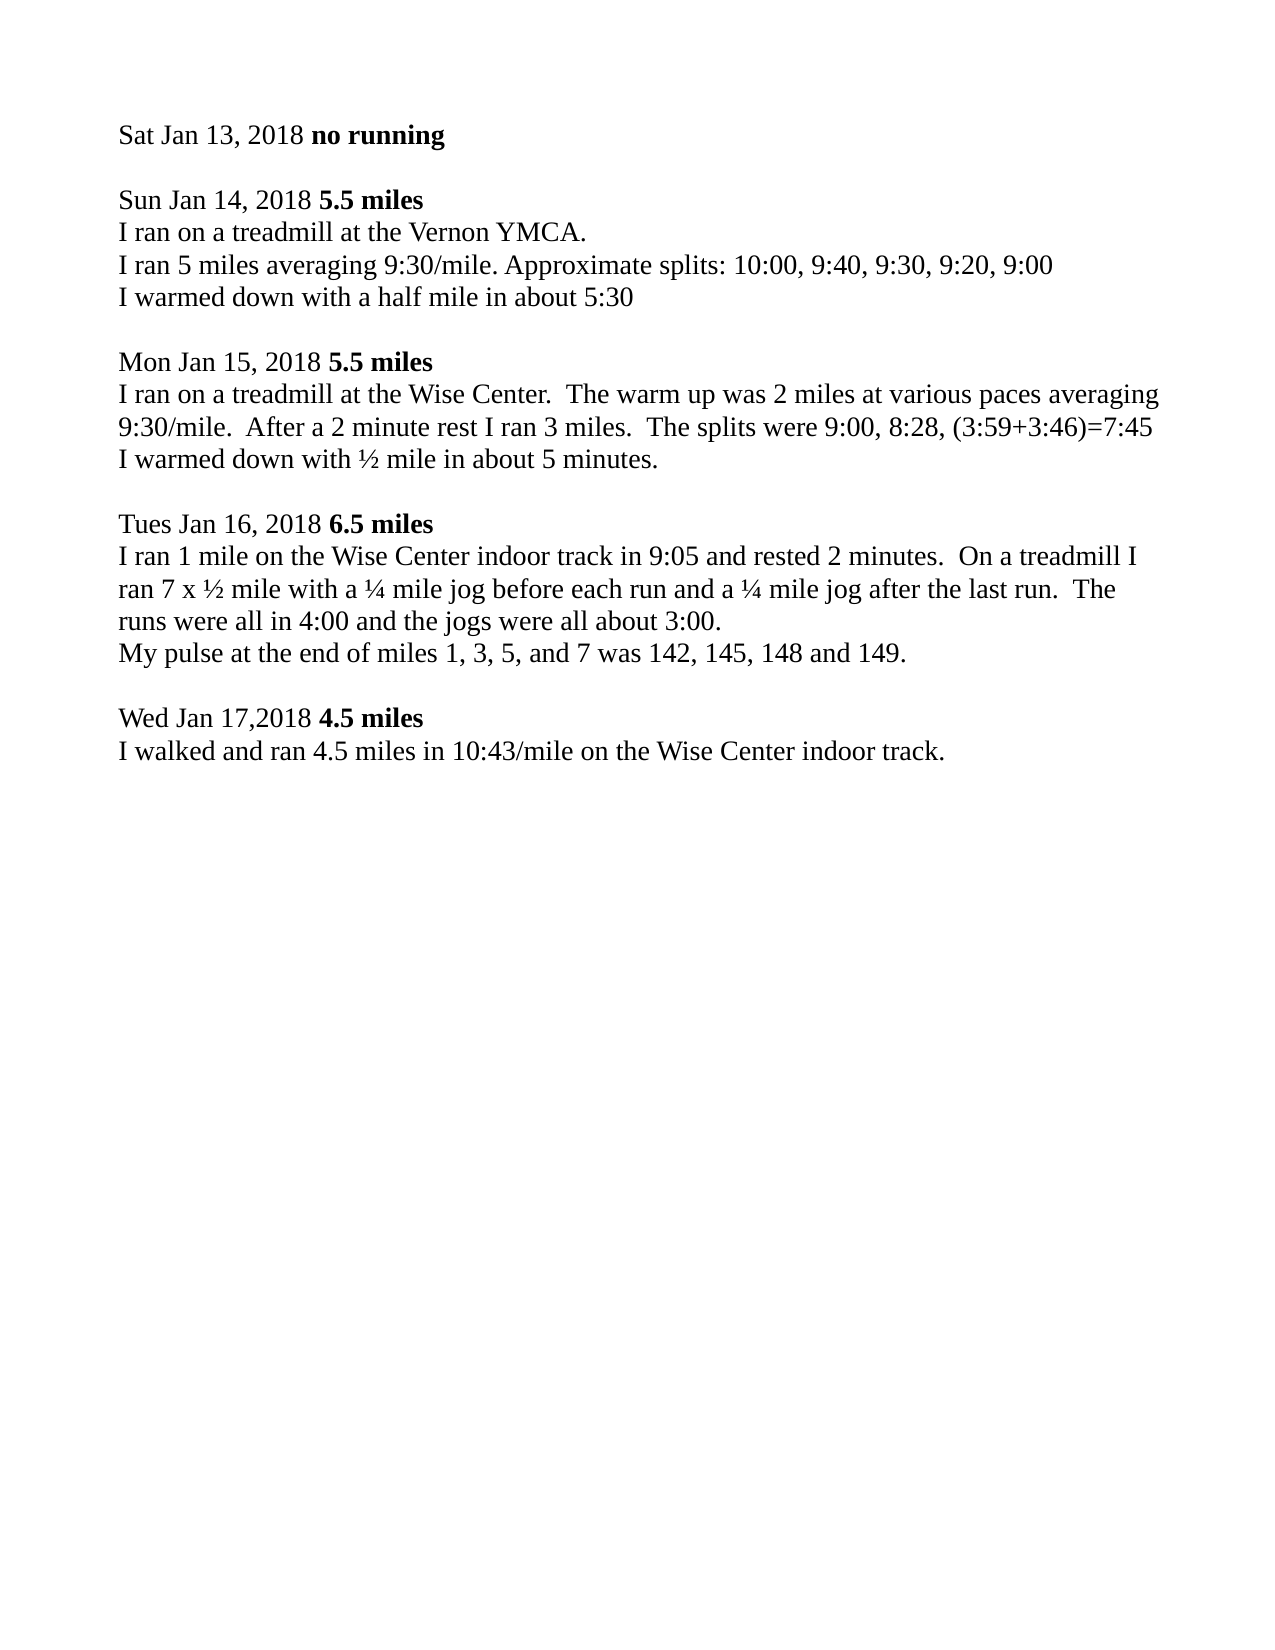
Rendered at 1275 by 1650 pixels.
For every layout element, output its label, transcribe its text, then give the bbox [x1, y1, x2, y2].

text Tues Jan 16, 2018 6.5 miles [118, 507, 1161, 539]
text Wed Jan 17,2018 4.5 miles [118, 701, 1161, 734]
text Mon Jan 15, 2018 5.5 miles [118, 345, 1161, 377]
text I ran 1 mile on the Wise Center indoor track in 9:05 and rested 2 minutes. On a treadmill I ran 7 x ½ mile with a ¼ mile jog before each run and a ¼ mile jog after the last run. The runs were all in 4:00 and the jogs were all about 3:00. [118, 539, 1161, 636]
text I ran on a treadmill at the Vernon YMCA. [118, 215, 1161, 248]
text I ran 5 miles averaging 9:30/mile. Approximate splits: 10:00, 9:40, 9:30, 9:20, 9:00 [118, 248, 1161, 280]
text My pulse at the end of miles 1, 3, 5, and 7 was 142, 145, 148 and 149. [118, 636, 1161, 669]
text I warmed down with a half mile in about 5:30 [118, 280, 1161, 312]
text I ran on a treadmill at the Wise Center. The warm up was 2 miles at various paces averaging 9:30/mile. After a 2 minute rest I ran 3 miles. The splits were 9:00, 8:28, (3:59+3:46)=7:45 I warmed down with ½ mile in about 5 minutes. [118, 377, 1161, 474]
text I walked and ran 4.5 miles in 10:43/mile on the Wise Center indoor track. [118, 734, 1161, 766]
text Sat Jan 13, 2018 no running [118, 118, 1161, 151]
text Sun Jan 14, 2018 5.5 miles [118, 183, 1161, 215]
